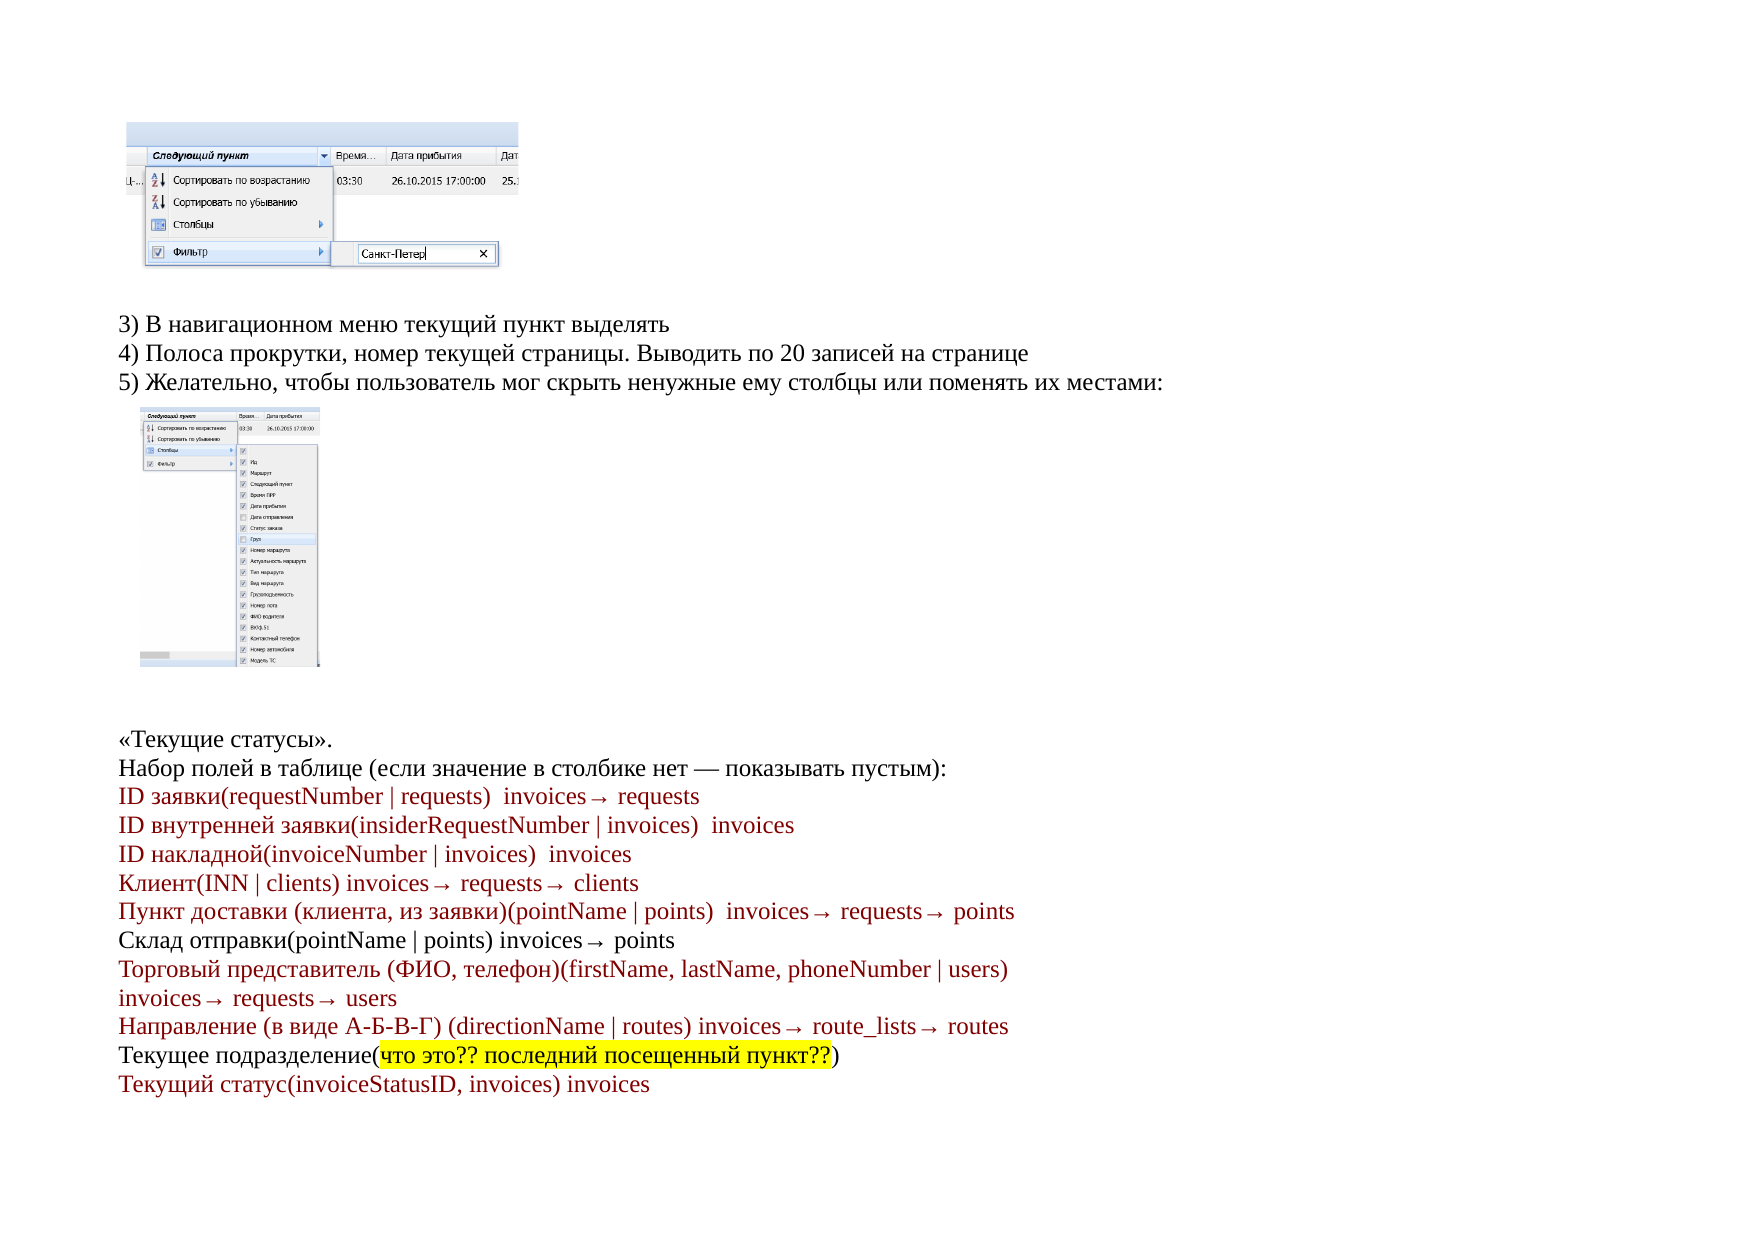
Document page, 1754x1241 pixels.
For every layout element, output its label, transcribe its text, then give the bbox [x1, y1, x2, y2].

text «Текущие статусы». [118, 724, 1636, 753]
text Текущее подразделение(что это?? последний посещенный пункт??) [118, 1040, 1636, 1069]
text 5) Желательно, чтобы пользователь мог скрыть ненужные ему столбцы или поменять их местами: [118, 367, 1636, 395]
text 3) В навигационном меню текущий пункт выделять [118, 309, 1636, 338]
picture [126, 122, 519, 281]
text Торговый представитель (ФИО, телефон)(firstName, lastName, phoneNumber | users) [118, 954, 1636, 983]
text Склад отправки(pointName | points) invoices→ points [118, 925, 1636, 954]
text Текущий статус(invoiceStatusID, invoices) invoices [118, 1069, 1636, 1098]
text 4) Полоса прокрутки, номер текущей страницы. Выводить по 20 записей на странице [118, 338, 1636, 367]
text Набор полей в таблице (если значение в столбике нет — показывать пустым): [118, 753, 1636, 781]
text ID заявки(requestNumber | requests) invoices→ requests [118, 781, 1636, 810]
text ID накладной(invoiceNumber | invoices) invoices [118, 839, 1636, 868]
picture [140, 407, 321, 667]
text Направление (в виде А-Б-В-Г) (directionName | routes) invoices→ route_lists→ routes [118, 1011, 1636, 1040]
text invoices→ requests→ users [118, 983, 1636, 1011]
text Пункт доставки (клиента, из заявки)(pointName | points) invoices→ requests→ points [118, 896, 1636, 925]
text Клиент(INN | clients) invoices→ requests→ clients [118, 868, 1636, 896]
text ID внутренней заявки(insiderRequestNumber | invoices) invoices [118, 810, 1636, 839]
